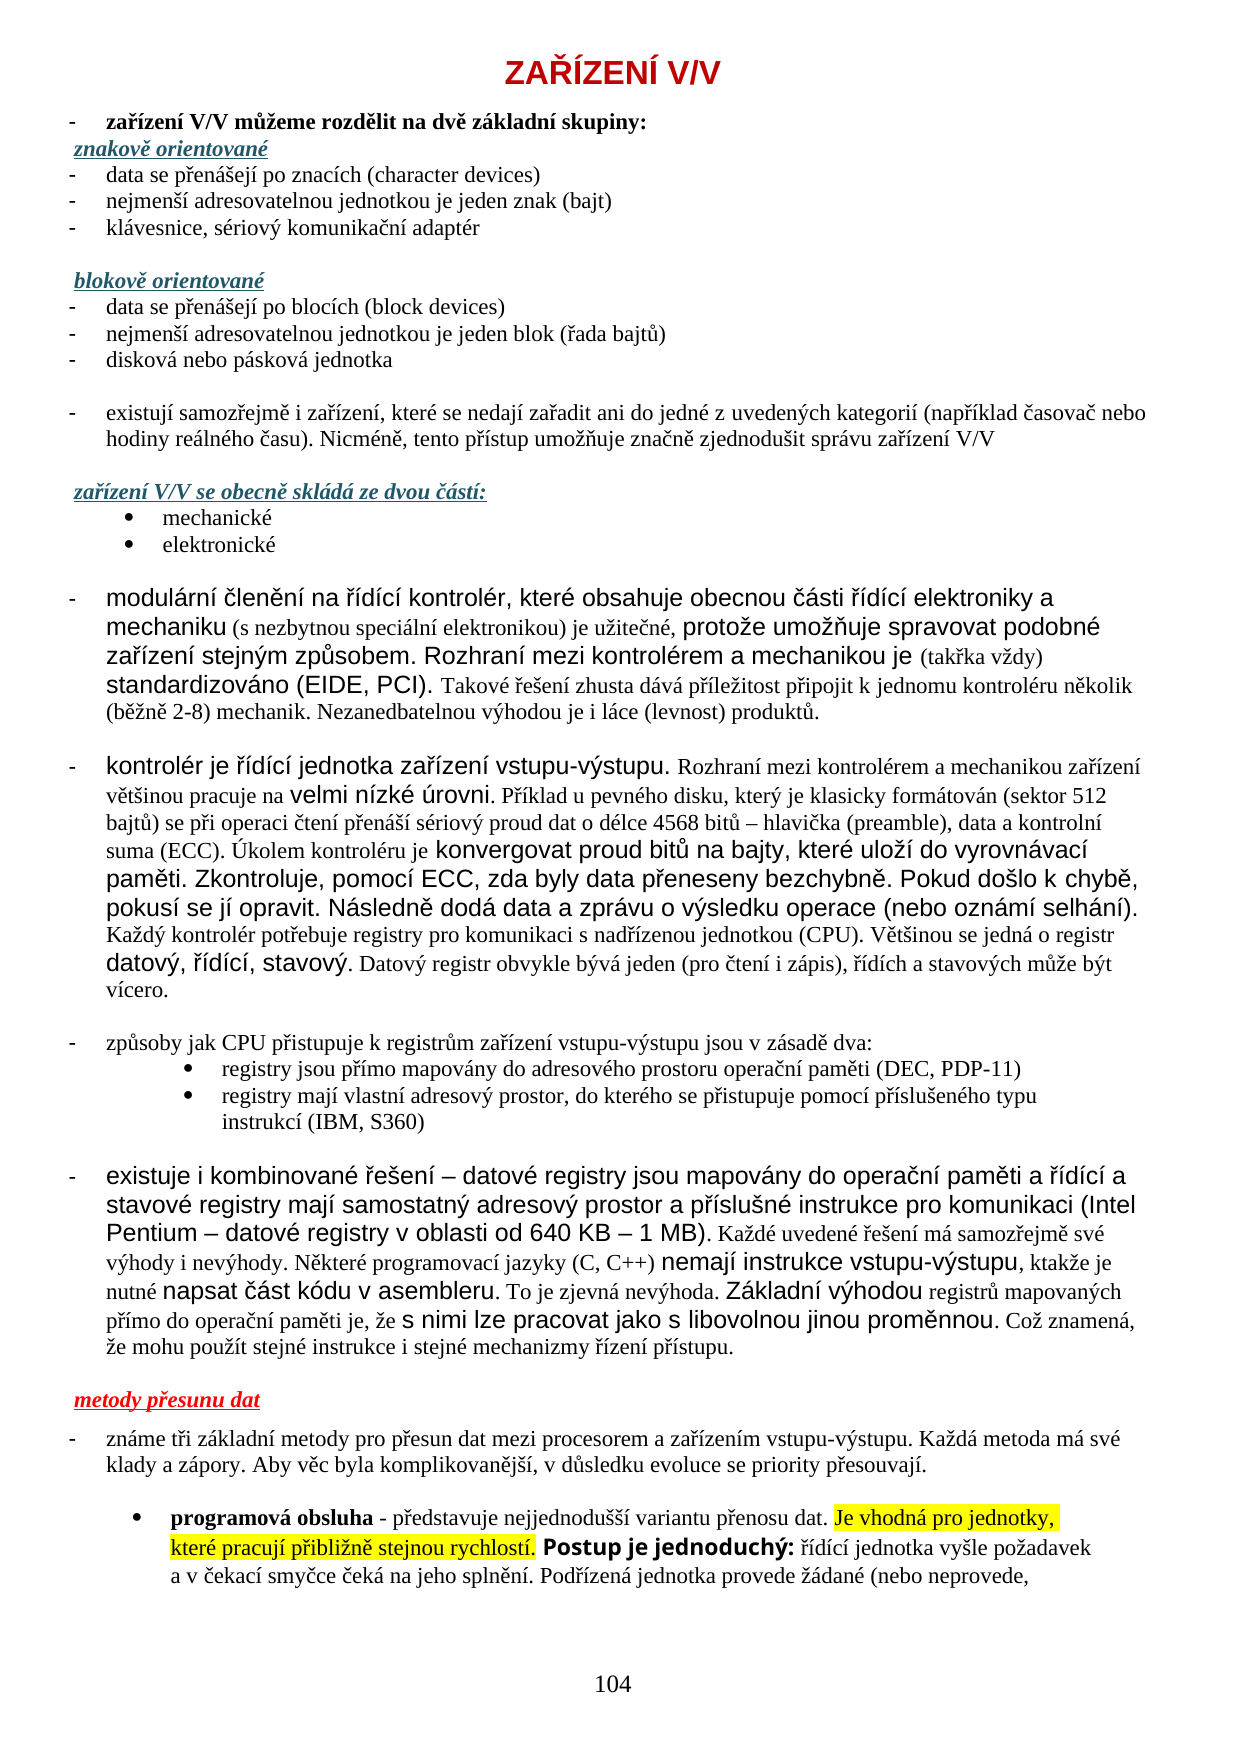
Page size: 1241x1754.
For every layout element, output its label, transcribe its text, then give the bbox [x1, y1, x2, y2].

text znakově orientované [74, 135, 1151, 161]
list známe tři základní metody pro přesun dat mezi procesorem a zařízením vstupu-výstupu. Každá metoda má své klady a zápory. Aby věc byla komplikovanější, v důsledku evoluce se priority přesouvají. [90, 1425, 1151, 1478]
list disková nebo pásková jednotka [90, 346, 1151, 372]
list způsoby jak CPU přistupuje k registrům zařízení vstupu-výstupu jsou v zásadě dva: [90, 1029, 1151, 1056]
list existuje i kombinované řešení – datové registry jsou mapovány do operační paměti a řídící a stavové registry mají samostatný adresový prostor a příslušné instrukce pro komunikaci (Intel Pentium – datové registry v oblasti od 640 KB – 1 MB). Každé uvedené řešení má samozřejmě své výhody i nevýhody. Některé programovací jazyky (C, C++) nemají instrukce vstupu-výstupu, ktakže je nutné napsat část kódu v asembleru. To je zjevná nevýhoda. Základní výhodou registrů mapovaných přímo do operační paměti je, že s nimi lze pracovat jako s libovolnou jinou proměnnou. Což znamená, že mohu použít stejné instrukce i stejné mechanizmy řízení přístupu. [90, 1161, 1151, 1360]
list programová obsluha - představuje nejjednodušší variantu přenosu dat. Je vhodná pro jednotky, které pracují přibližně stejnou rychlostí. Postup je jednoduchý: řídící jednotka vyšle požadavek a v čekací smyčce čeká na jeho splnění. Podřízená jednotka provede žádané (nebo neprovede, [133, 1504, 1093, 1588]
list data se přenášejí po znacích (character devices) [90, 161, 1151, 187]
list modulární členění na řídící kontrolér, které obsahuje obecnou části řídící elektroniky a mechaniku (s nezbytnou speciální elektronikou) je užitečné, protože umožňuje spravovat podobné zařízení stejným způsobem. Rozhraní mezi kontrolérem a mechanikou je (takřka vždy) standardizováno (EIDE, PCI). Takové řešení zhusta dává příležitost připojit k jednomu kontroléru několik (běžně 2-8) mechanik. Nezanedbatelnou výhodou je i láce (levnost) produktů. [90, 583, 1151, 725]
text blokově orientované [74, 267, 1151, 293]
list nejmenší adresovatelnou jednotkou je jeden blok (řada bajtů) [90, 319, 1151, 346]
text ZAŘÍZENÍ V/V [133, 53, 1092, 92]
text metody přesunu dat [74, 1386, 1151, 1412]
list nejmenší adresovatelnou jednotkou je jeden znak (bajt) [90, 187, 1151, 214]
list existují samozřejmě i zařízení, které se nedají zařadit ani do jedné z uvedených kategorií (například časovač nebo hodiny reálného času). Nicméně, tento přístup umožňuje značně zjednodušit správu zařízení V/V [90, 399, 1151, 452]
text zařízení V/V se obecně skládá ze dvou částí: [74, 478, 1151, 504]
list kontrolér je řídící jednotka zařízení vstupu-výstupu. Rozhraní mezi kontrolérem a mechanikou zařízení většinou pracuje na velmi nízké úrovni. Příklad u pevného disku, který je klasicky formátován (sektor 512 bajtů) se při operaci čtení přenáší sériový proud dat o délce 4568 bitů – hlavička (preamble), data a kontrolní suma (ECC). Úkolem kontroléru je konvergovat proud bitů na bajty, které uloží do vyrovnávací paměti. Zkontroluje, pomocí ECC, zda byly data přeneseny bezchybně. Pokud došlo k chybě, pokusí se jí opravit. Následně dodá data a zprávu o výsledku operace (nebo oznámí selhání). Každý kontrolér potřebuje registry pro komunikaci s nadřízenou jednotkou (CPU). Většinou se jedná o registr datový, řídící, stavový. Datový registr obvykle bývá jeden (pro čtení i zápis), řídích a stavových může být vícero. [90, 751, 1151, 1003]
list mechanické [125, 504, 1093, 531]
list data se přenášejí po blocích (block devices) [90, 293, 1151, 319]
list klávesnice, sériový komunikační adaptér [90, 214, 1151, 240]
list zařízení V/V můžeme rozdělit na dvě základní skupiny: [90, 108, 1151, 135]
list elektronické [125, 531, 1093, 557]
list registry jsou přímo mapovány do adresového prostoru operační paměti (DEC, PDP-11) [184, 1056, 1093, 1082]
list registry mají vlastní adresový prostor, do kterého se přistupuje pomocí příslušeného typu instrukcí (IBM, S360) [184, 1082, 1093, 1134]
